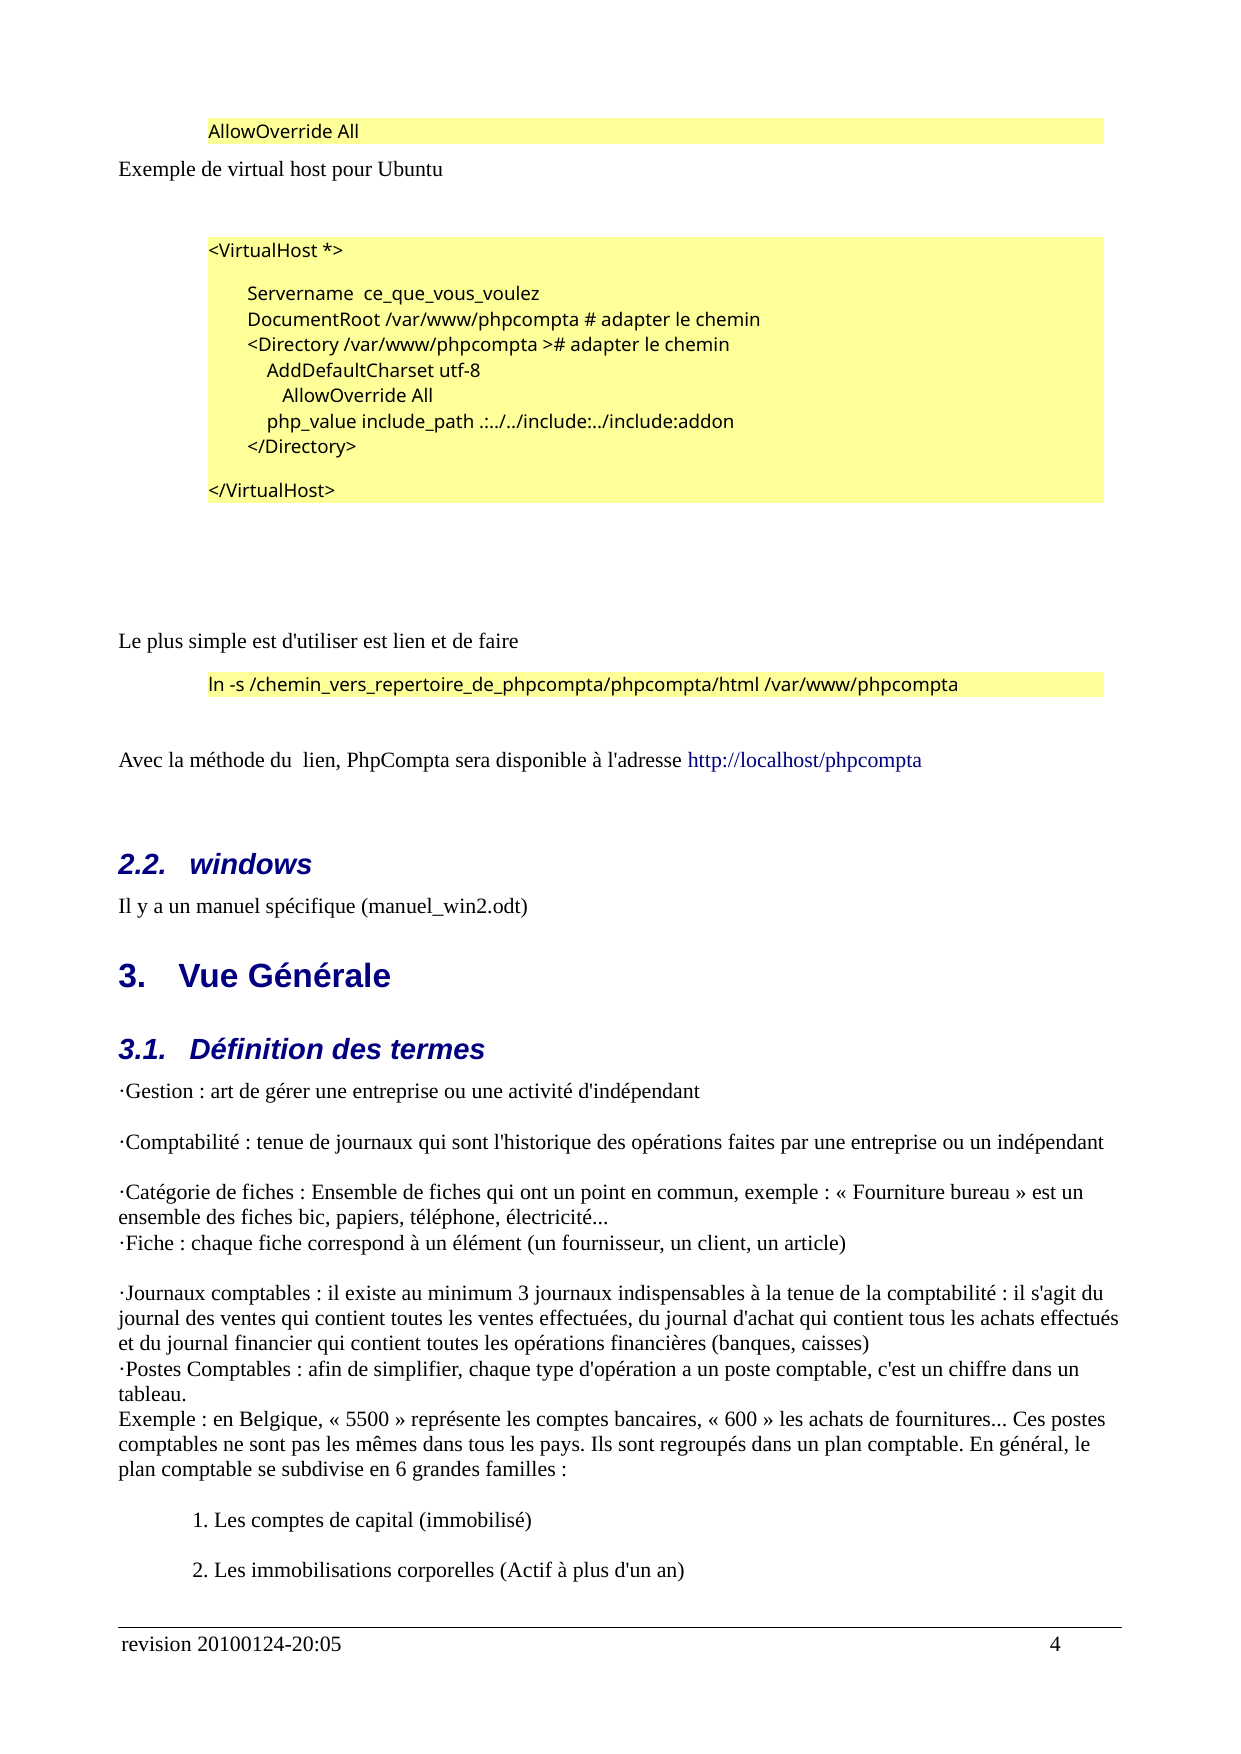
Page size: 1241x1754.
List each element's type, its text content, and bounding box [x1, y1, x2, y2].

text ·Fiche : chaque fiche correspond à un élément (un fournisseur, un client, un article) [118, 1229, 1122, 1255]
text ·Gestion : art de gérer une entreprise ou une activité d'indépendant [118, 1078, 1121, 1103]
text 1. Les comptes de capital (immobilisé) [118, 1507, 1122, 1532]
text AllowOverride All [208, 118, 1104, 144]
text ·Journaux comptables : il existe au minimum 3 journaux indispensables à la tenue de la comptabilité : il s'agit du journal des ventes qui contient toutes les ventes effectuées, du journal d'achat qui contient tous les achats effectués et du journal financier qui contient toutes les opérations financières (banques, caisses) [118, 1280, 1131, 1356]
text Le plus simple est d'utiliser est lien et de faire [118, 628, 1122, 653]
text ·Comptabilité : tenue de journaux qui sont l'historique des opérations faites par une entreprise ou un indépendant [118, 1129, 1122, 1154]
text Exemple : en Belgique, « 5500 » représente les comptes bancaires, « 600 » les achats de fournitures... Ces postes comptables ne sont pas les mêmes dans tous les pays. Ils sont regroupés dans un plan comptable. En général, le plan comptable se subdivise en 6 grandes familles : [118, 1406, 1122, 1482]
subtitle windows [118, 847, 1122, 881]
text </VirtualHost> [208, 477, 1104, 503]
text ln -s /chemin_vers_repertoire_de_phpcompta/phpcompta/html /var/www/phpcompta [208, 672, 1104, 697]
subtitle Définition des termes [118, 1032, 1122, 1066]
text Il y a un manuel spécifique (manuel_win2.odt) [118, 893, 1122, 918]
text Exemple de virtual host pour Ubuntu [118, 156, 1122, 181]
text ·Postes Comptables : afin de simplifier, chaque type d'opération a un poste comptable, c'est un chiffre dans un tableau. [118, 1356, 1122, 1406]
subtitle Vue Générale [118, 956, 1122, 995]
text 2. Les immobilisations corporelles (Actif à plus d'un an) [118, 1557, 1122, 1582]
text <VirtualHost *> [208, 237, 1104, 263]
text Avec la méthode du lien, PhpCompta sera disponible à l'adresse http://localhost/phpcompta [118, 747, 1122, 772]
text Servername ce_que_vous_voulez DocumentRoot /var/www/phpcompta # adapter le chemin <Directory /var/www/phpcompta ># adapter le chemin AddDefaultCharset utf-8 AllowOverride All php_value include_path .:../../include:../include:addon </Directory> [208, 281, 1104, 459]
text ·Catégorie de fiches : Ensemble de fiches qui ont un point en commun, exemple : « Fourniture bureau » est un ensemble des fiches bic, papiers, téléphone, électricité... [118, 1179, 1122, 1229]
